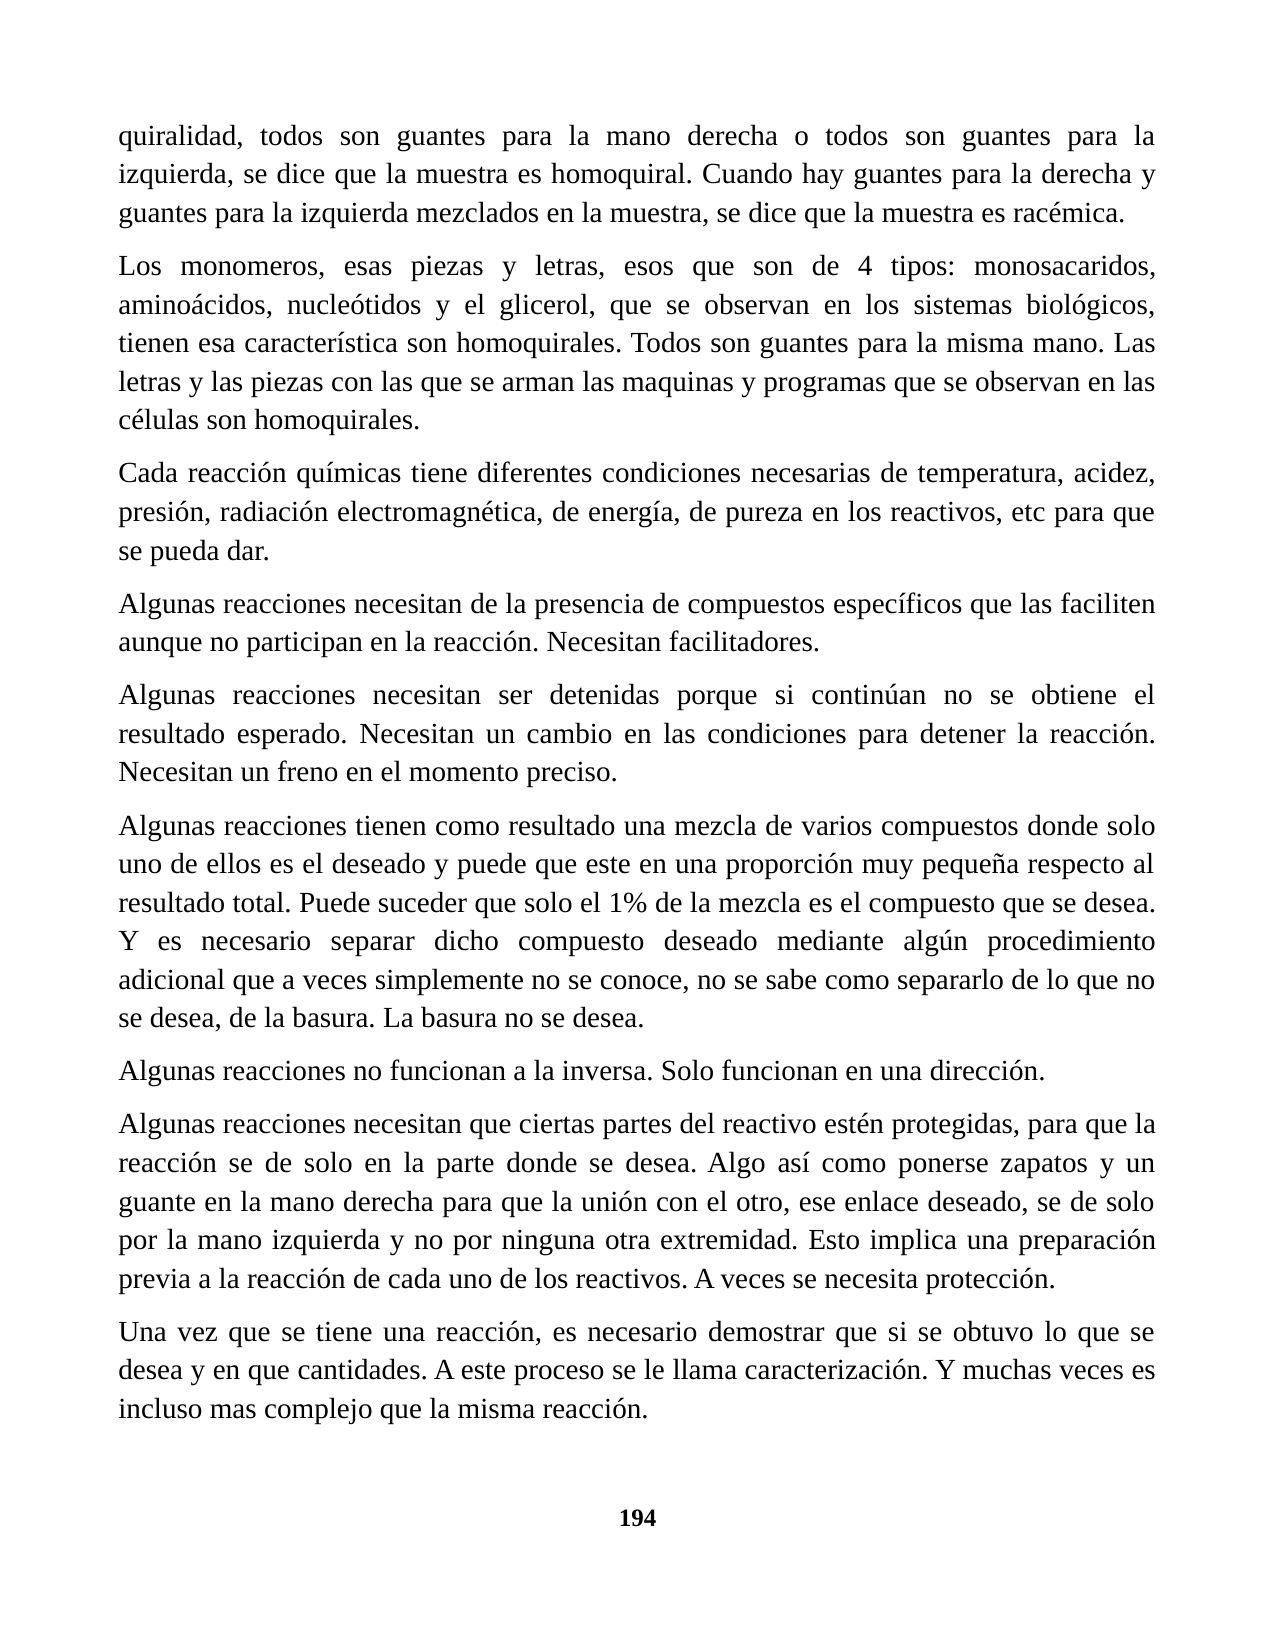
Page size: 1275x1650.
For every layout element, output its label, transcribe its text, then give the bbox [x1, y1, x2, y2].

text Cada reacción químicas tiene diferentes condiciones necesarias de temperatura, acidez, presión, radiación electromagnética, de energía, de pureza en los reactivos, etc para que se pueda dar. [118, 456, 1157, 566]
text Algunas reacciones no funcionan a la inversa. Solo funcionan en una dirección. [118, 1053, 1157, 1087]
text Algunas reacciones necesitan que ciertas partes del reactivo estén protegidas, para que la reacción se de solo en la parte donde se desea. Algo así como ponerse zapatos y un guante en la mano derecha para que la unión con el otro, ese enlace deseado, se de solo por la mano izquierda y no por ninguna otra extremidad. Esto implica una preparación previa a la reacción de cada uno de los reactivos. A veces se necesita protección. [118, 1107, 1157, 1294]
text Algunas reacciones necesitan ser detenidas porque si continúan no se obtiene el resultado esperado. Necesitan un cambio en las condiciones para detener la reacción. Necesitan un freno en el momento preciso. [118, 677, 1157, 788]
text Algunas reacciones tienen como resultado una mezcla de varios compuestos donde solo uno de ellos es el deseado y puede que este en una proporción muy pequeña respecto al resultado total. Puede suceder que solo el 1% de la mezcla es el compuesto que se desea. Y es necesario separar dicho compuesto deseado mediante algún procedimiento adicional que a veces simplemente no se conoce, no se sabe como separarlo de lo que no se desea, de la basura. La basura no se desea. [118, 808, 1157, 1034]
text Algunas reacciones necesitan de la presencia de compuestos específicos que las faciliten aunque no participan en la reacción. Necesitan facilitadores. [118, 586, 1157, 658]
text Los monomeros, esas piezas y letras, esos que son de 4 tipos: monosacaridos, aminoácidos, nucleótidos y el glicerol, que se observan en los sistemas biológicos, tienen esa característica son homoquirales. Todos son guantes para la misma mano. Las letras y las piezas con las que se arman las maquinas y programas que se observan en las células son homoquirales. [118, 248, 1157, 436]
text Una vez que se tiene una reacción, es necesario demostrar que si se obtuvo lo que se desea y en que cantidades. A este proceso se le llama caracterización. Y muchas veces es incluso mas complejo que la misma reacción. [118, 1314, 1157, 1424]
text quiralidad, todos son guantes para la mano derecha o todos son guantes para la izquierda, se dice que la muestra es homoquiral. Cuando hay guantes para la derecha y guantes para la izquierda mezclados en la muestra, se dice que la muestra es racémica. [118, 118, 1157, 229]
